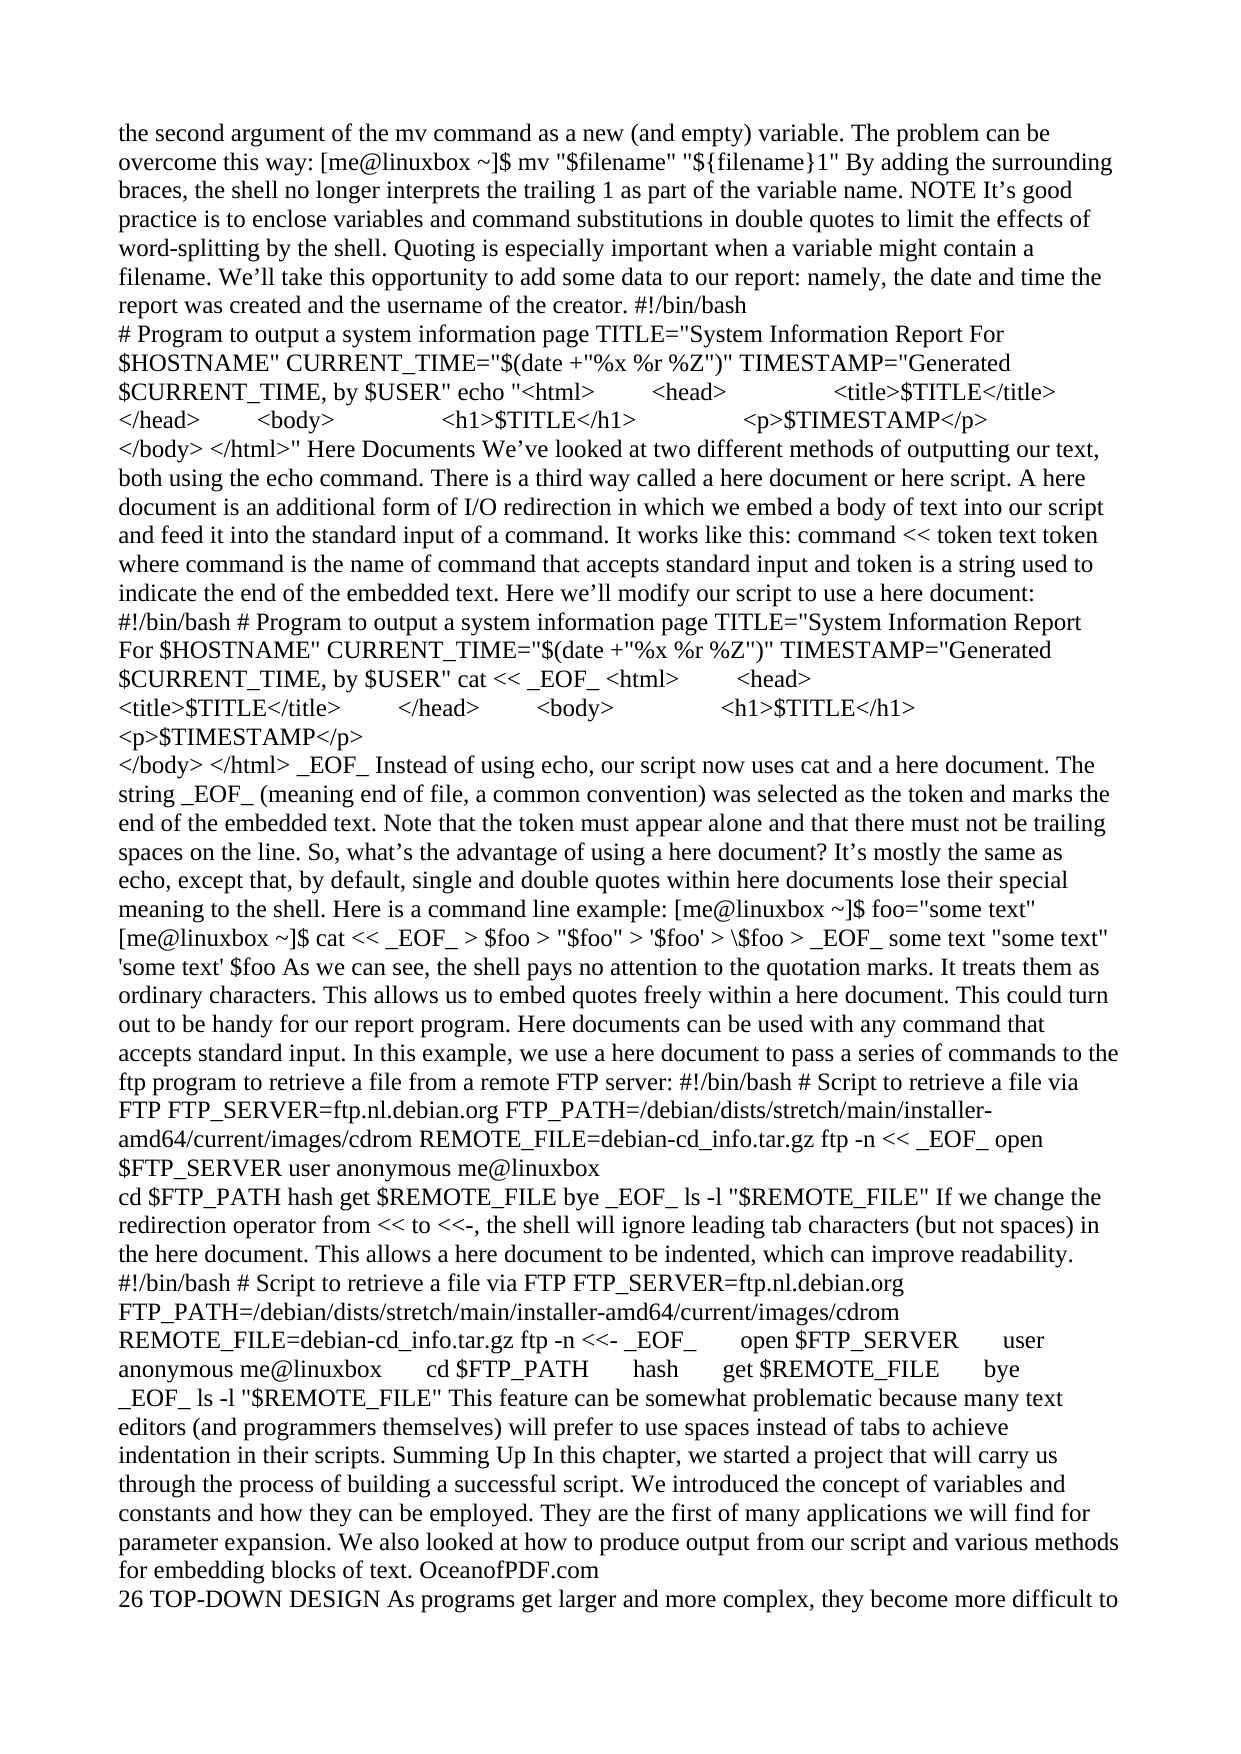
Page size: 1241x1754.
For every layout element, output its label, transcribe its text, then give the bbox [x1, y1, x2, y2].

text # Program to output a system information page TITLE="System Information Report For $HOSTNAME" CURRENT_TIME="$(date +"%x %r %Z")" TIMESTAMP="Generated $CURRENT_TIME, by $USER" echo "<html> <head> <title>$TITLE</title> </head> <body> <h1>$TITLE</h1> <p>$TIMESTAMP</p> </body> </html>" Here Documents We’ve looked at two different methods of outputting our text, both using the echo command. There is a third way called a here document or here script. A here document is an additional form of I/O redirection in which we embed a body of text into our script and feed it into the standard input of a command. It works like this: command << token text token where command is the name of command that accepts standard input and token is a string used to indicate the end of the embedded text. Here we’ll modify our script to use a here document: #!/bin/bash # Program to output a system information page TITLE="System Information Report For $HOSTNAME" CURRENT_TIME="$(date +"%x %r %Z")" TIMESTAMP="Generated $CURRENT_TIME, by $USER" cat << _EOF_ <html> <head> <title>$TITLE</title> </head> <body> <h1>$TITLE</h1> <p>$TIMESTAMP</p> [118, 319, 1122, 751]
text </body> </html> _EOF_ Instead of using echo, our script now uses cat and a here document. The string _EOF_ (meaning end of file, a common convention) was selected as the token and marks the end of the embedded text. Note that the token must appear alone and that there must not be trailing spaces on the line. So, what’s the advantage of using a here document? It’s mostly the same as echo, except that, by default, single and double quotes within here documents lose their special meaning to the shell. Here is a command line example: [me@linuxbox ~]$ foo="some text" [me@linuxbox ~]$ cat << _EOF_ > $foo > "$foo" > '$foo' > \$foo > _EOF_ some text "some text" 'some text' $foo As we can see, the shell pays no attention to the quotation marks. It treats them as ordinary characters. This allows us to embed quotes freely within a here document. This could turn out to be handy for our report program. Here documents can be used with any command that accepts standard input. In this example, we use a here document to pass a series of commands to the ftp program to retrieve a file from a remote FTP server: #!/bin/bash # Script to retrieve a file via FTP FTP_SERVER=ftp.nl.debian.org FTP_PATH=/debian/dists/stretch/main/installer- amd64/current/images/cdrom REMOTE_FILE=debian-cd_info.tar.gz ftp -n << _EOF_ open $FTP_SERVER user anonymous me@linuxbox [118, 751, 1122, 1182]
text the second argument of the mv command as a new (and empty) variable. The problem can be overcome this way: [me@linuxbox ~]$ mv "$filename" "${filename}1" By adding the surrounding braces, the shell no longer interprets the trailing 1 as part of the variable name. NOTE It’s good practice is to enclose variables and command substitutions in double quotes to limit the effects of word-splitting by the shell. Quoting is especially important when a variable might contain a filename. We’ll take this opportunity to add some data to our report: namely, the date and time the report was created and the username of the creator. #!/bin/bash [118, 118, 1122, 319]
text cd $FTP_PATH hash get $REMOTE_FILE bye _EOF_ ls -l "$REMOTE_FILE" If we change the redirection operator from << to <<-, the shell will ignore leading tab characters (but not spaces) in the here document. This allows a here document to be indented, which can improve readability. #!/bin/bash # Script to retrieve a file via FTP FTP_SERVER=ftp.nl.debian.org FTP_PATH=/debian/dists/stretch/main/installer-amd64/current/images/cdrom REMOTE_FILE=debian-cd_info.tar.gz ftp -n <<- _EOF_ open $FTP_SERVER user anonymous me@linuxbox cd $FTP_PATH hash get $REMOTE_FILE bye _EOF_ ls -l "$REMOTE_FILE" This feature can be somewhat problematic because many text editors (and programmers themselves) will prefer to use spaces instead of tabs to achieve indentation in their scripts. Summing Up In this chapter, we started a project that will carry us through the process of building a successful script. We introduced the concept of variables and constants and how they can be employed. They are the first of many applications we will find for parameter expansion. We also looked at how to produce output from our script and various methods for embedding blocks of text. OceanofPDF.com [118, 1182, 1122, 1584]
text 26 TOP-DOWN DESIGN As programs get larger and more complex, they become more difficult to [118, 1584, 1122, 1613]
